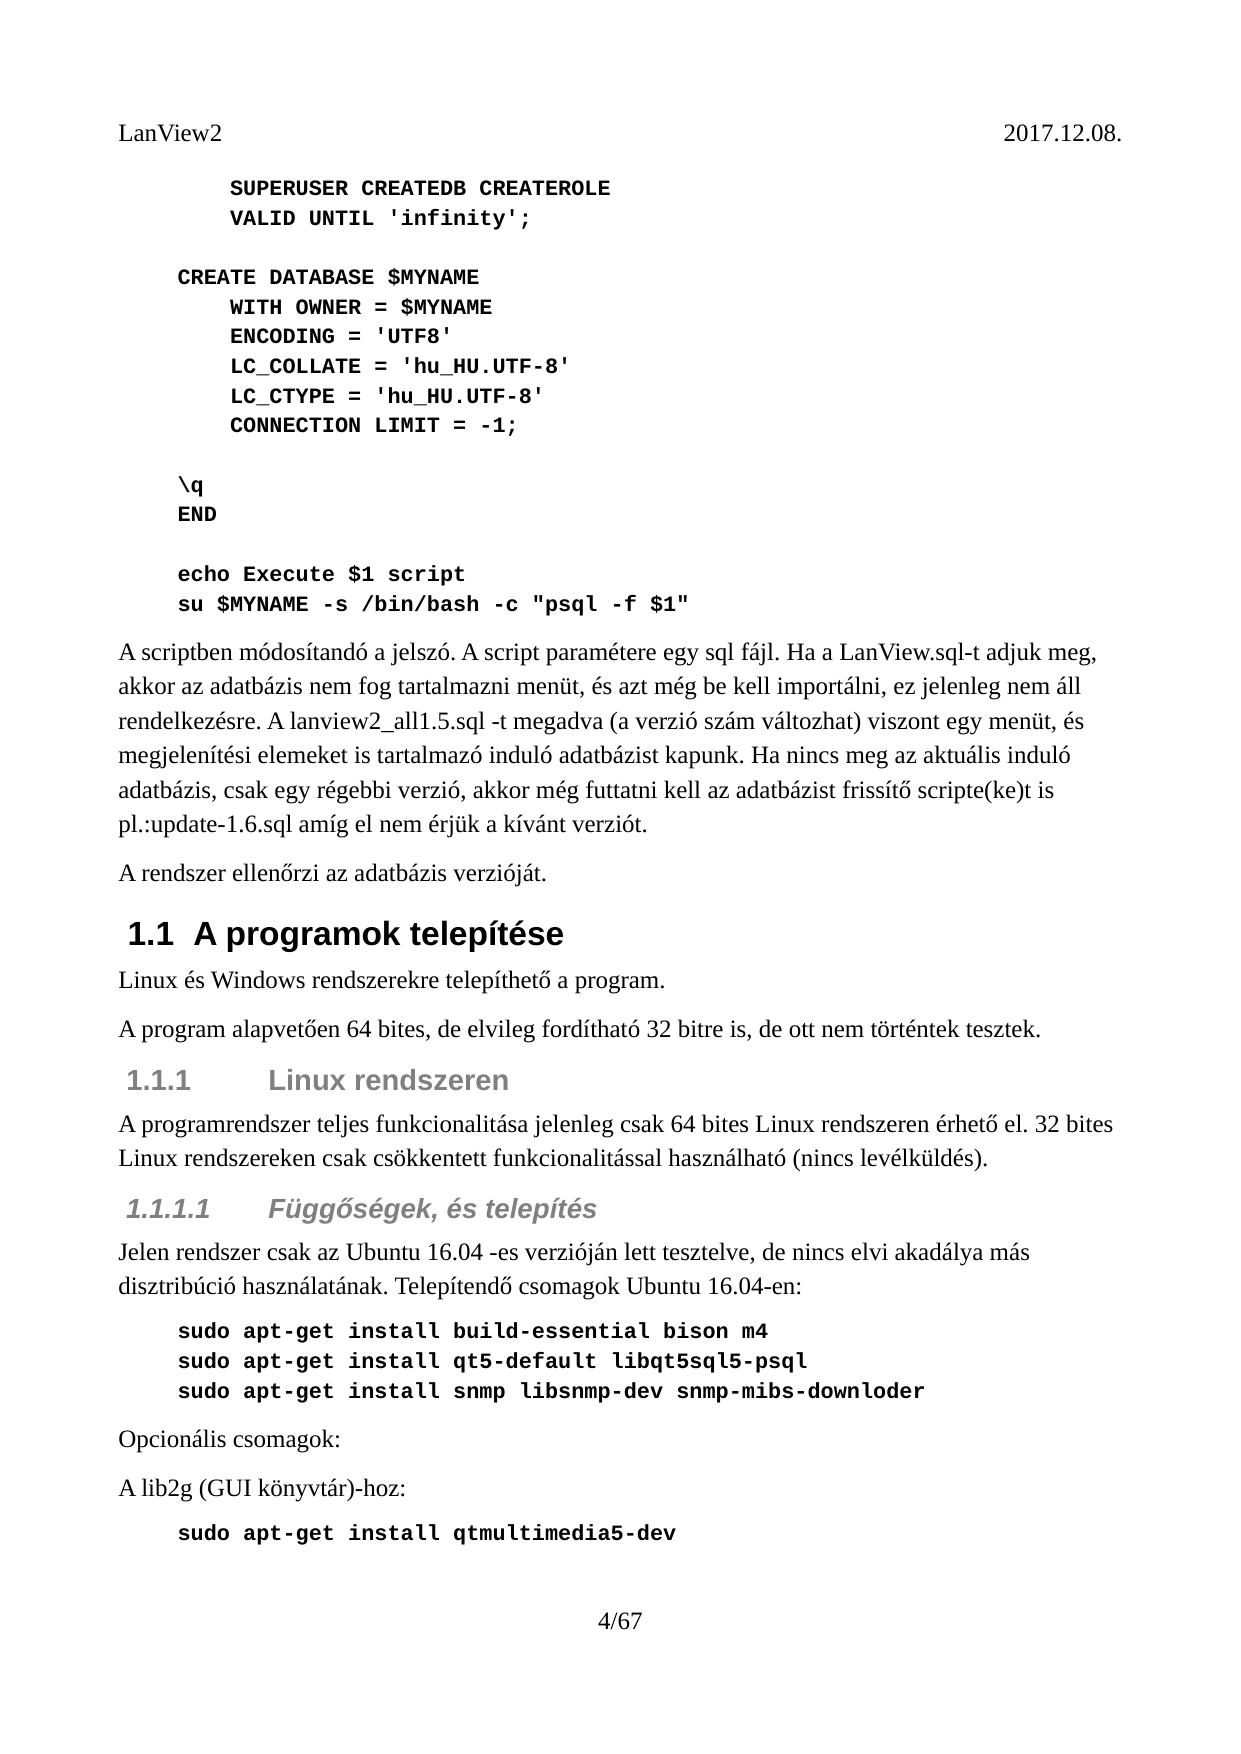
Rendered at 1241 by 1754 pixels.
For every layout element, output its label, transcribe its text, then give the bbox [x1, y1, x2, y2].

subtitle Linux rendszeren [118, 1063, 1122, 1097]
text SUPERUSER CREATEDB CREATEROLE VALID UNTIL 'infinity'; CREATE DATABASE $MYNAME WITH OWNER = $MYNAME ENCODING = 'UTF8' LC_COLLATE = 'hu_HU.UTF-8' LC_CTYPE = 'hu_HU.UTF-8' CONNECTION LIMIT = -1; \q END echo Execute $1 script su $MYNAME -s /bin/bash -c "psql -f $1" [177, 177, 1122, 617]
text sudo apt-get install qtmultimedia5-dev [177, 1522, 1122, 1547]
text A scriptben módosítandó a jelszó. A script paramétere egy sql fájl. Ha a LanView.sql-t adjuk meg, akkor az adatbázis nem fog tartalmazni menüt, és azt még be kell importálni, ez jelenleg nem áll rendelkezésre. A lanview2_all1.5.sql -t megadva (a verzió szám változhat) viszont egy menüt, és megjelenítési elemeket is tartalmazó induló adatbázist kapunk. Ha nincs meg az aktuális induló adatbázis, csak egy régebbi verzió, akkor még futtatni kell az adatbázist frissítő scripte(ke)t is pl.:update-1.6.sql amíg el nem érjük a kívánt verziót. [118, 637, 1122, 838]
text A lib2g (GUI könyvtár)-hoz: [118, 1473, 1122, 1502]
text A program alapvetően 64 bites, de elvileg fordítható 32 bitre is, de ott nem történtek tesztek. [118, 1014, 1122, 1043]
text Jelen rendszer csak az Ubuntu 16.04 -es verzióján lett tesztelve, de nincs elvi akadálya más disztribúció használatának. Telepítendő csomagok Ubuntu 16.04-en: [118, 1237, 1122, 1300]
subtitle Függőségek, és telepítés [118, 1193, 1122, 1224]
text Linux és Windows rendszerekre telepíthető a program. [118, 965, 1122, 994]
subtitle A programok telepítése [118, 914, 1122, 952]
text Opcionális csomagok: [118, 1424, 1122, 1453]
text sudo apt-get install build-essential bison m4 sudo apt-get install qt5-default libqt5sql5-psql sudo apt-get install snmp libsnmp-dev snmp-mibs-downloder [177, 1321, 1122, 1405]
text A programrendszer teljes funkcionalitása jelenleg csak 64 bites Linux rendszeren érhető el. 32 bites Linux rendszereken csak csökkentett funkcionalitással használható (nincs levélküldés). [118, 1109, 1122, 1172]
text A rendszer ellenőrzi az adatbázis verzióját. [118, 858, 1122, 887]
